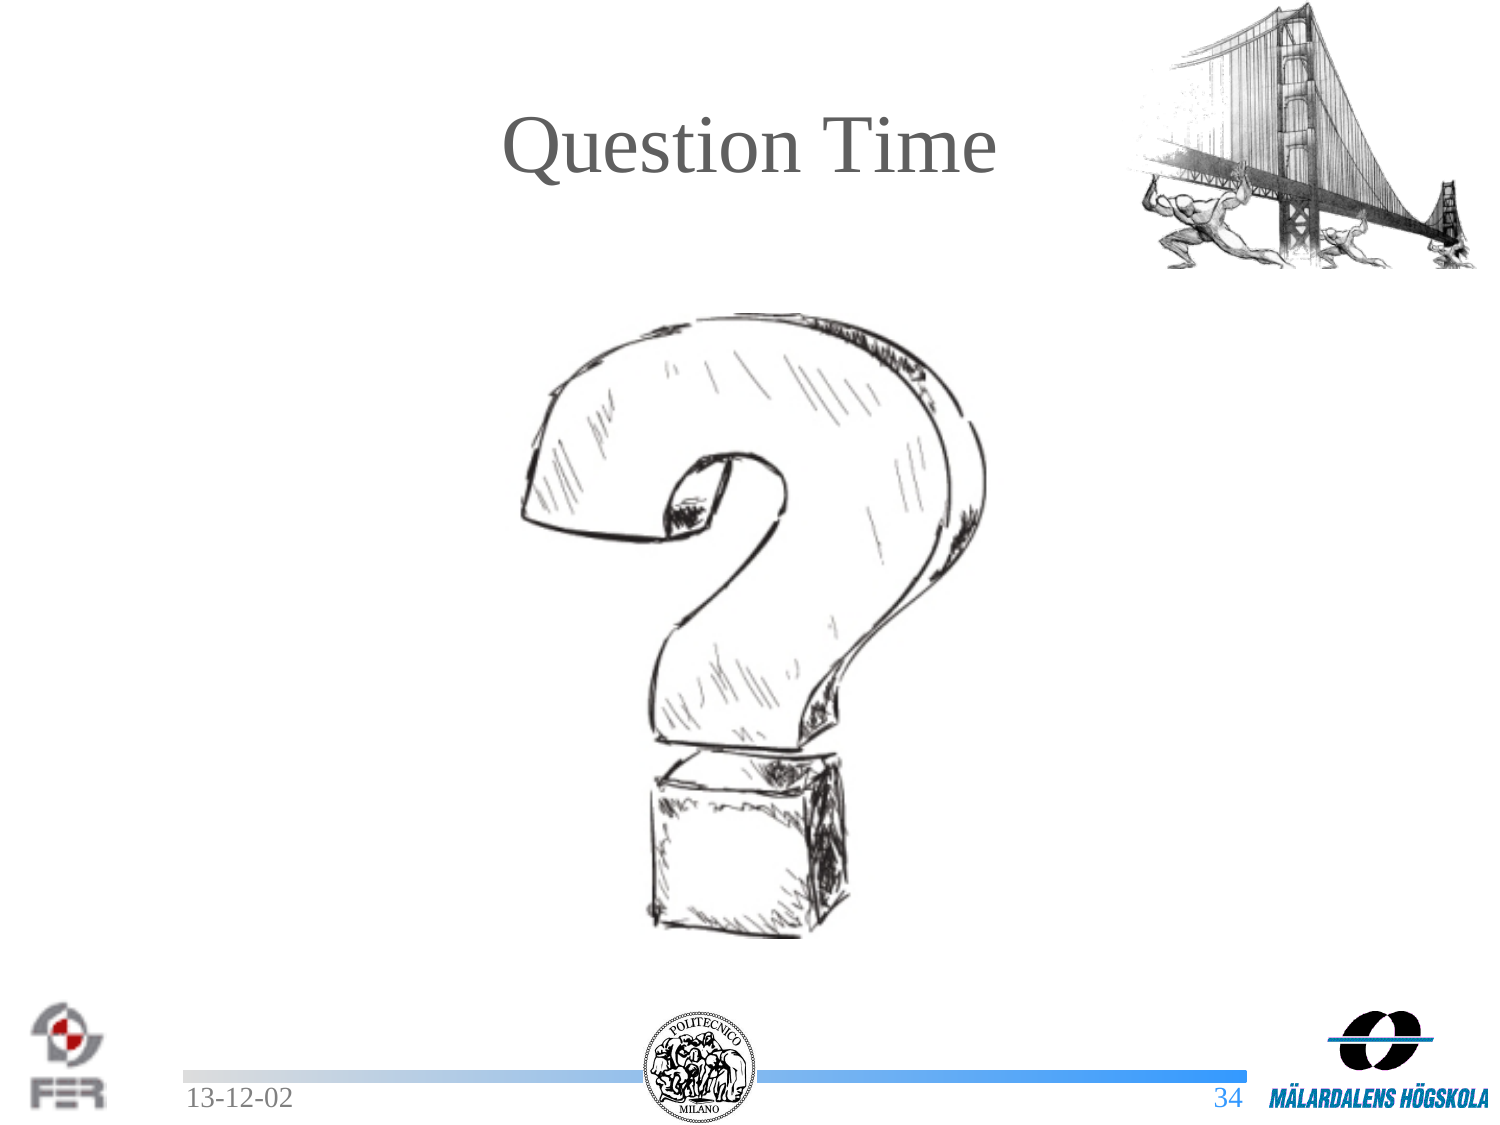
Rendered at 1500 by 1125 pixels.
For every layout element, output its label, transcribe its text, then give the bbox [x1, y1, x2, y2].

picture [440, 313, 1066, 939]
picture [1435, 1096, 1441, 1104]
picture [1269, 1011, 1488, 1108]
picture [643, 1011, 757, 1123]
title Question Time [75, 45, 1122, 233]
text_box [1186, 1070, 1258, 1114]
picture [1454, 1091, 1459, 1108]
picture [29, 987, 107, 1125]
text_box 13-12-02 [171, 1070, 396, 1114]
picture [1368, 1093, 1374, 1104]
picture [1122, 0, 1477, 269]
